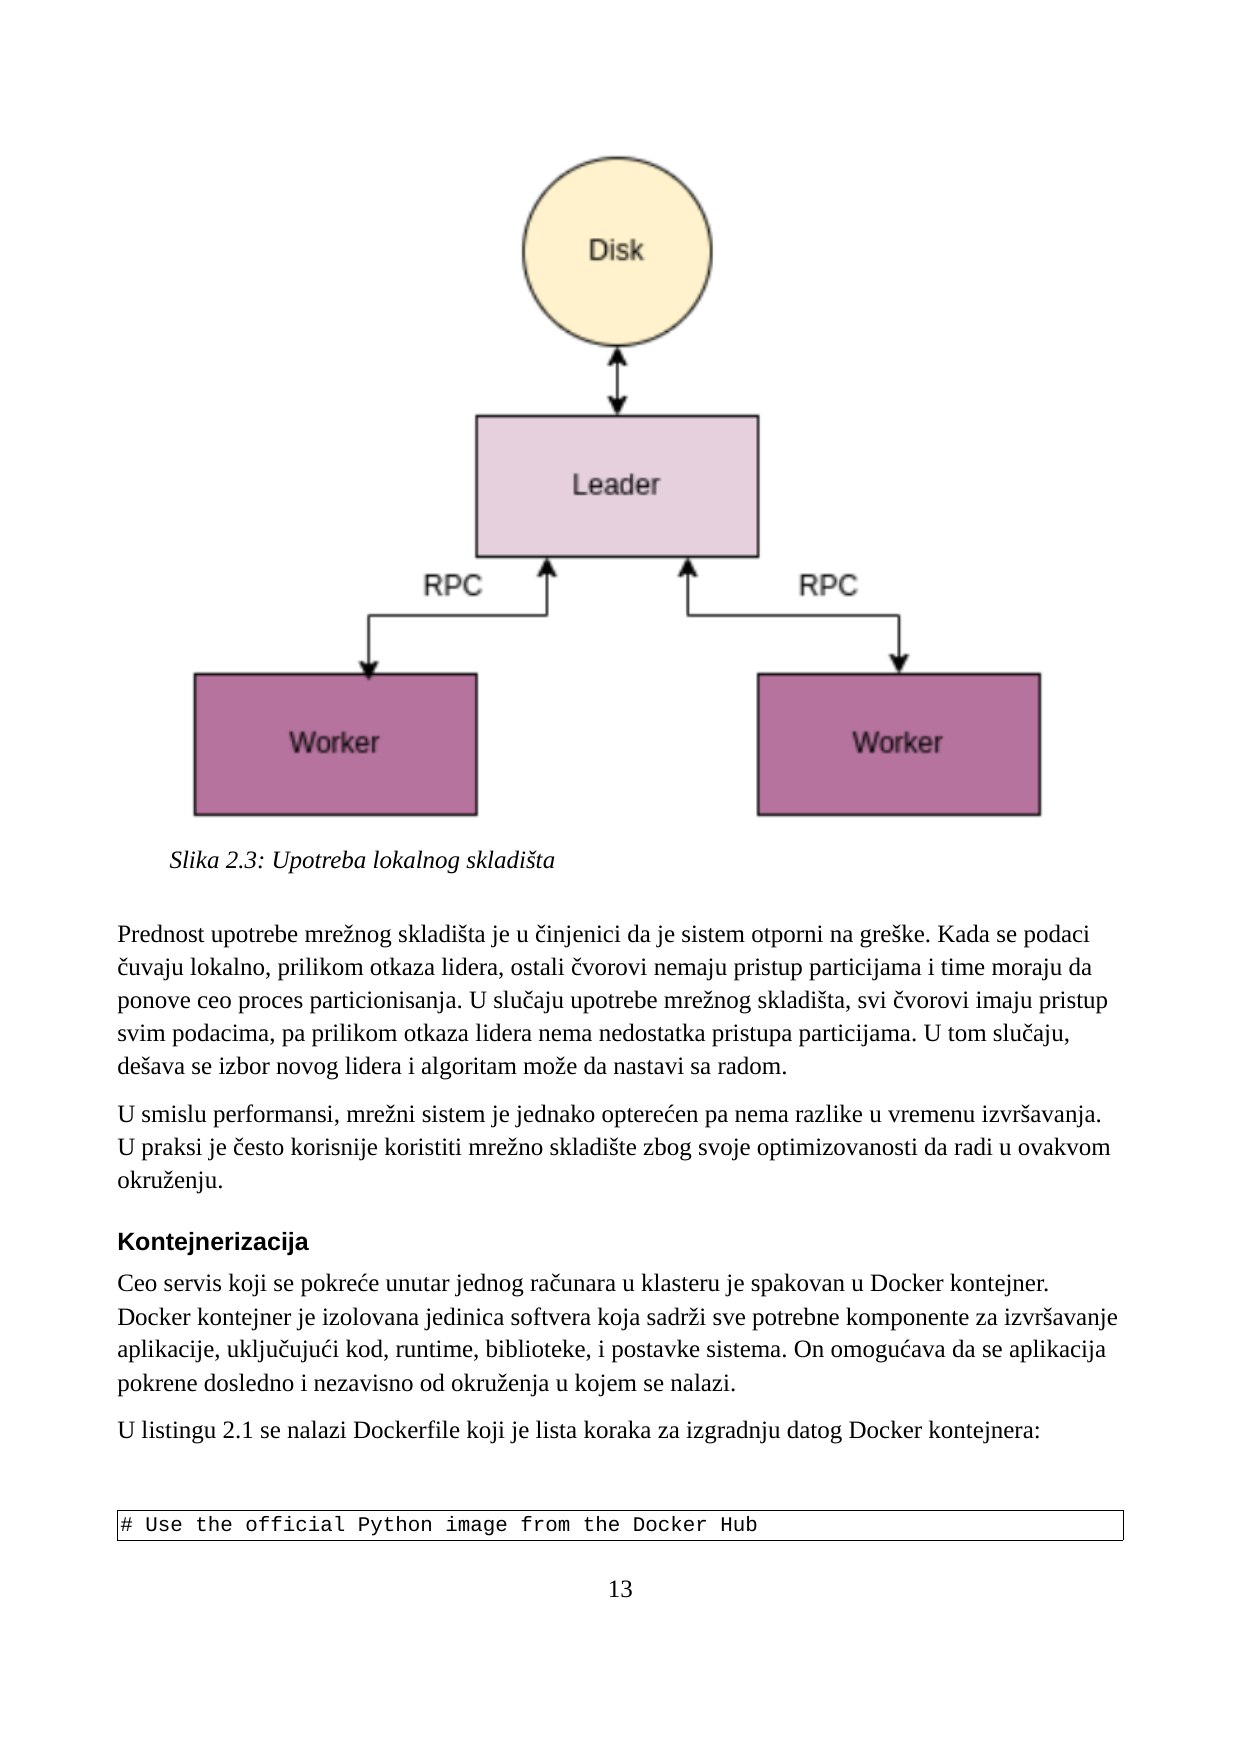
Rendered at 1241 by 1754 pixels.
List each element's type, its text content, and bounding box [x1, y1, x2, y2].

text Ceo servis koji se pokreće unutar jednog računara u klasteru je spakovan u Docker kontejner. Docker kontejner je izolovana jedinica softvera koja sadrži sve potrebne komponente za izvršavanje aplikacije, uključujući kod, runtime, biblioteke, i postavke sistema. On omogućava da se aplikacija pokrene dosledno i nezavisno od okruženja u kojem se nalazi. [117, 1268, 1123, 1396]
text Prednost upotrebe mrežnog skladišta je u činjenici da je sistem otporni na greške. Kada se podaci čuvaju lokalno, prilikom otkaza lidera, ostali čvorovi nemaju pristup particijama i time moraju da ponove ceo proces particionisanja. U slučaju upotrebe mrežnog skladišta, svi čvorovi imaju pristup svim podacima, pa prilikom otkaza lidera nema nedostatka pristupa particijama. U tom slučaju, dešava se izbor novog lidera i algoritam može da nastavi sa radom. [117, 919, 1123, 1080]
subtitle Kontejnerizacija [117, 1227, 1123, 1256]
text Slika 2.3: Upotreba lokalnog skladišta [169, 846, 1071, 874]
text U smislu performansi, mrežni sistem je jednako opterećen pa nema razlike u vremenu izvršavanja. U praksi je često korisnije koristiti mrežno skladište zbog svoje optimizovanosti da radi u ovakvom okruženju. [117, 1099, 1123, 1194]
text U listingu 2.1 se nalazi Dockerfile koji je lista koraka za izgradnju datog Docker kontejnera: [117, 1415, 1123, 1444]
picture [169, 129, 1071, 846]
text # Use the official Python image from the Docker Hub [118, 1511, 1123, 1540]
